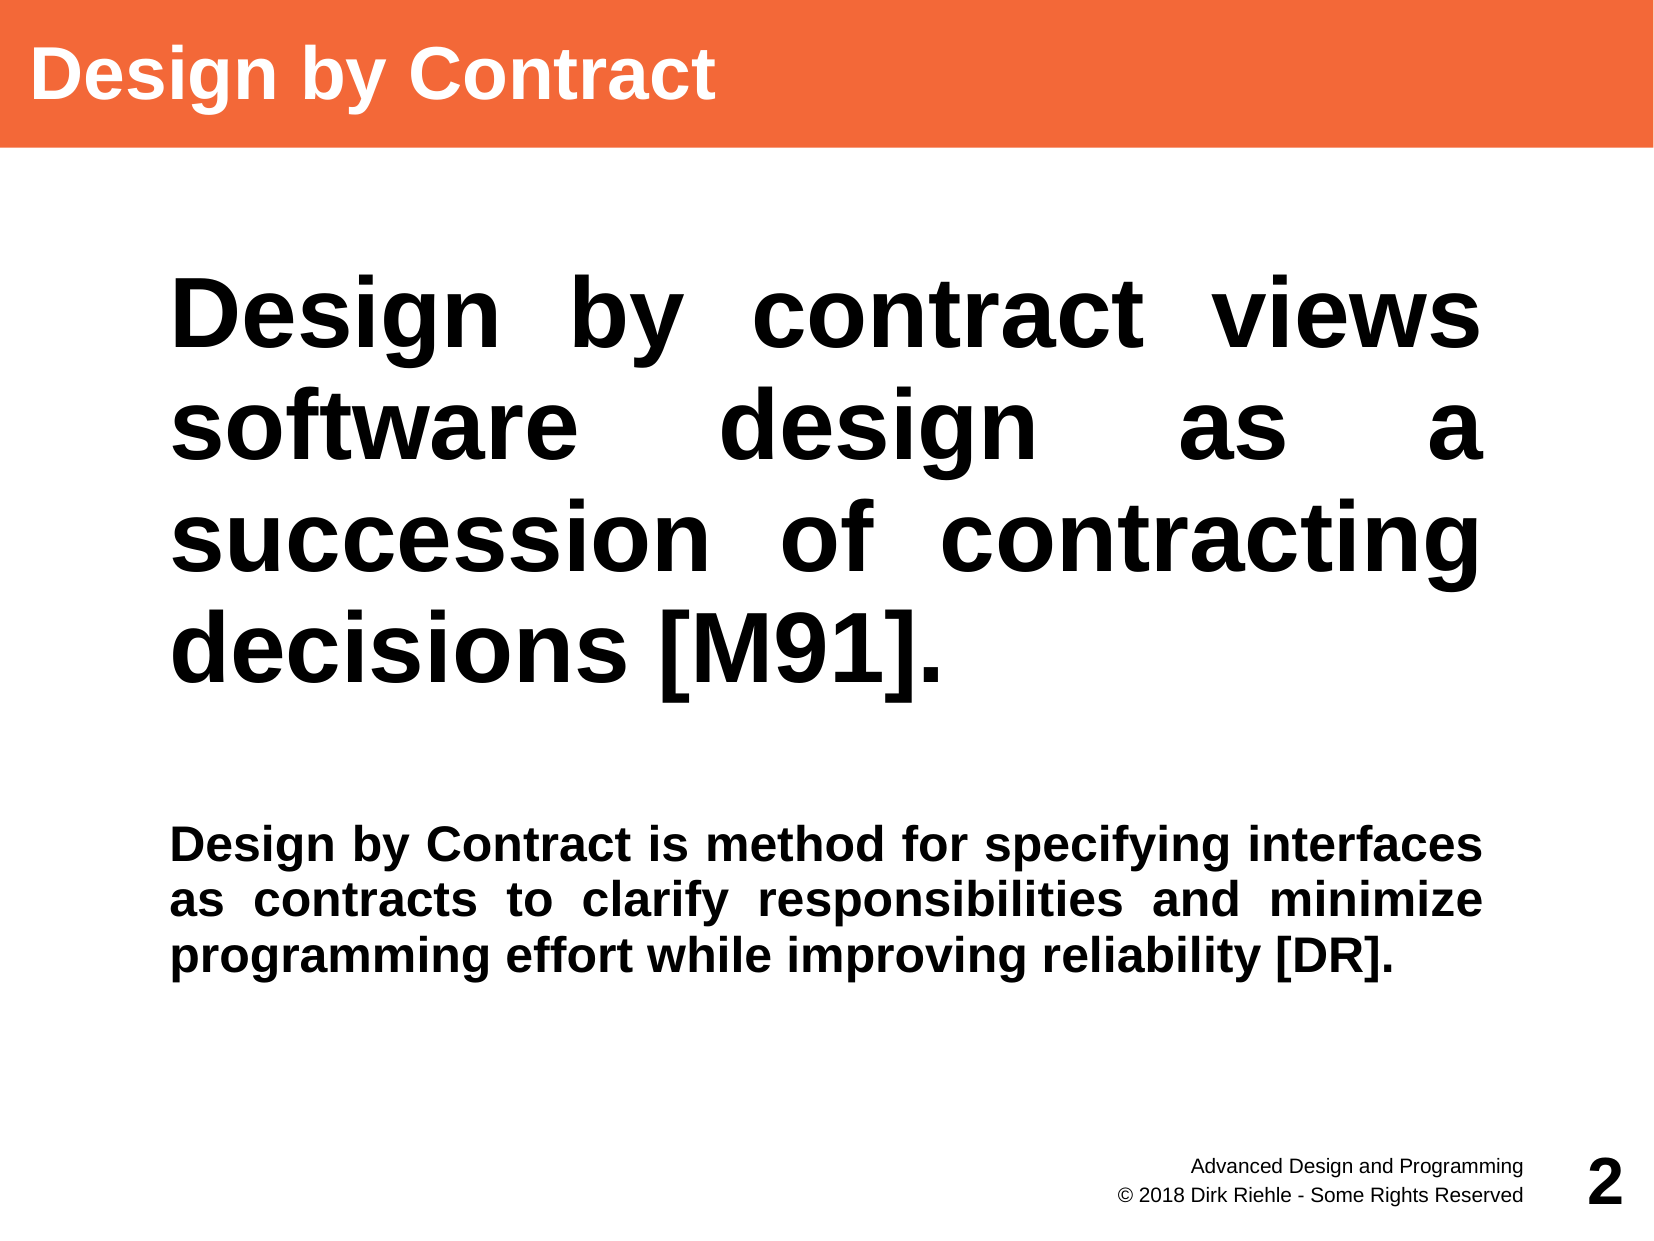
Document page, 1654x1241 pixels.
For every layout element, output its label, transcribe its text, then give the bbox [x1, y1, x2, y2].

title Design by Contract [0, 0, 1654, 148]
subtitle Design by contract views software design as a succession of contracting decisions [M91]. Design by Contract is method for specifying interfaces as contracts to clarify responsibilities and minimize programming effort while improving reliability [DR]. [29, 177, 1625, 1063]
